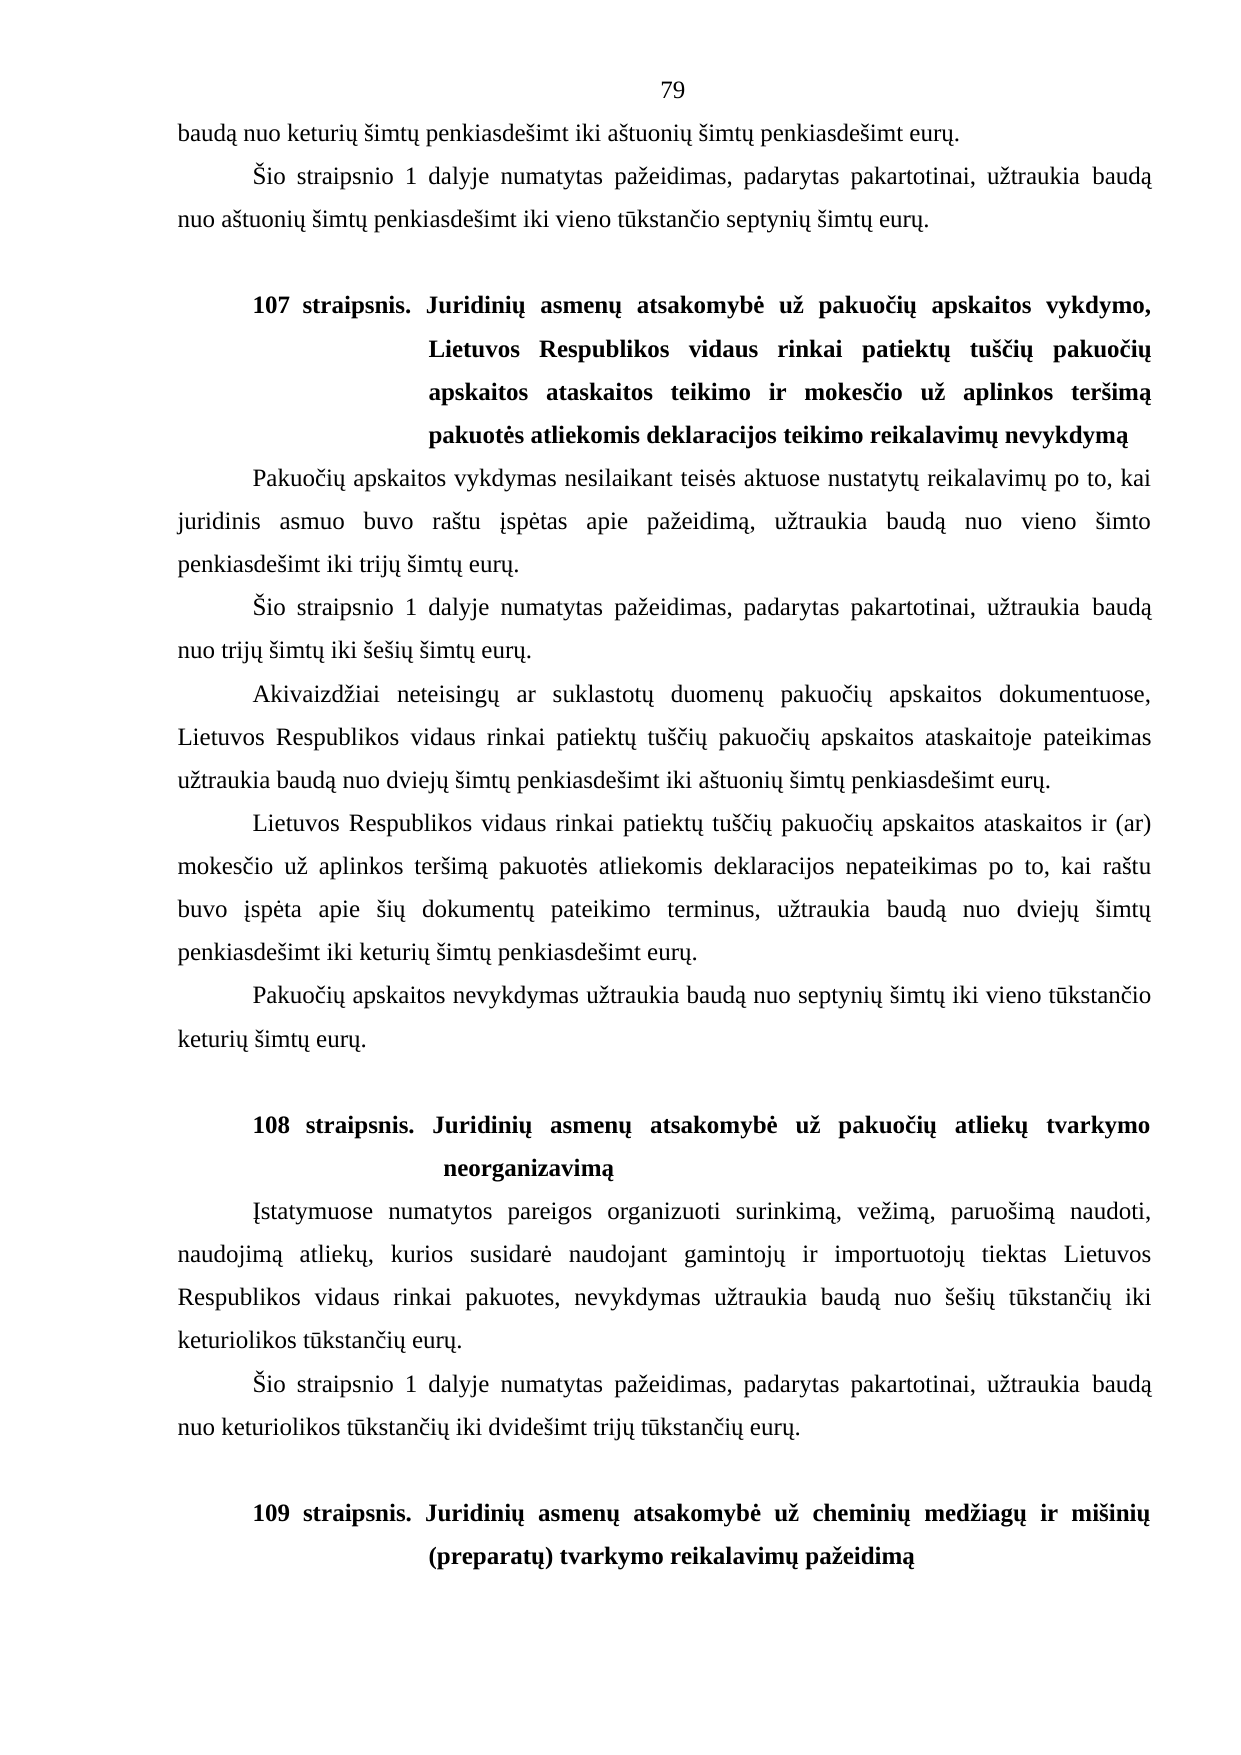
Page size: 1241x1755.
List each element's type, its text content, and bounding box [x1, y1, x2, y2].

text Šio straipsnio 1 dalyje numatytas pažeidimas, padarytas pakartotinai, užtraukia baudą nuo trijų šimtų iki šešių šimtų eurų. [177, 592, 1152, 664]
text Įstatymuose numatytos pareigos organizuoti surinkimą, vežimą, paruošimą naudoti, naudojimą atliekų, kurios susidarė naudojant gamintojų ir importuotojų tiektas Lietuvos Respublikos vidaus rinkai pakuotes, nevykdymas užtraukia baudą nuo šešių tūkstančių iki keturiolikos tūkstančių eurų. [177, 1196, 1152, 1354]
text Pakuočių apskaitos nevykdymas užtraukia baudą nuo septynių šimtų iki vieno tūkstančio keturių šimtų eurų. [177, 981, 1152, 1052]
text Šio straipsnio 1 dalyje numatytas pažeidimas, padarytas pakartotinai, užtraukia baudą nuo keturiolikos tūkstančių iki dvidešimt trijų tūkstančių eurų. [177, 1369, 1152, 1441]
text baudą nuo keturių šimtų penkiasdešimt iki aštuonių šimtų penkiasdešimt eurų. [177, 118, 1152, 147]
text Lietuvos Respublikos vidaus rinkai patiektų tuščių pakuočių apskaitos ataskaitos ir (ar) mokesčio už aplinkos teršimą pakuotės atliekomis deklaracijos nepateikimas po to, kai raštu buvo įspėta apie šių dokumentų pateikimo terminus, užtraukia baudą nuo dviejų šimtų penkiasdešimt iki keturių šimtų penkiasdešimt eurų. [177, 808, 1152, 966]
text 107 straipsnis. Juridinių asmenų atsakomybė už pakuočių apskaitos vykdymo, Lietuvos Respublikos vidaus rinkai patiektų tuščių pakuočių apskaitos ataskaitos teikimo ir mokesčio už aplinkos teršimą pakuotės atliekomis deklaracijos teikimo reikalavimų nevykdymą [252, 291, 1152, 449]
text Pakuočių apskaitos vykdymas nesilaikant teisės aktuose nustatytų reikalavimų po to, kai juridinis asmuo buvo raštu įspėtas apie pažeidimą, užtraukia baudą nuo vieno šimto penkiasdešimt iki trijų šimtų eurų. [177, 463, 1152, 578]
text Akivaizdžiai neteisingų ar suklastotų duomenų pakuočių apskaitos dokumentuose, Lietuvos Respublikos vidaus rinkai patiektų tuščių pakuočių apskaitos ataskaitoje pateikimas užtraukia baudą nuo dviejų šimtų penkiasdešimt iki aštuonių šimtų penkiasdešimt eurų. [177, 679, 1152, 794]
text 108 straipsnis. Juridinių asmenų atsakomybė už pakuočių atliekų tvarkymo neorganizavimą [252, 1110, 1152, 1182]
text 109 straipsnis. Juridinių asmenų atsakomybė už cheminių medžiagų ir mišinių (preparatų) tvarkymo reikalavimų pažeidimą [252, 1498, 1152, 1570]
text Šio straipsnio 1 dalyje numatytas pažeidimas, padarytas pakartotinai, užtraukia baudą nuo aštuonių šimtų penkiasdešimt iki vieno tūkstančio septynių šimtų eurų. [177, 161, 1152, 233]
